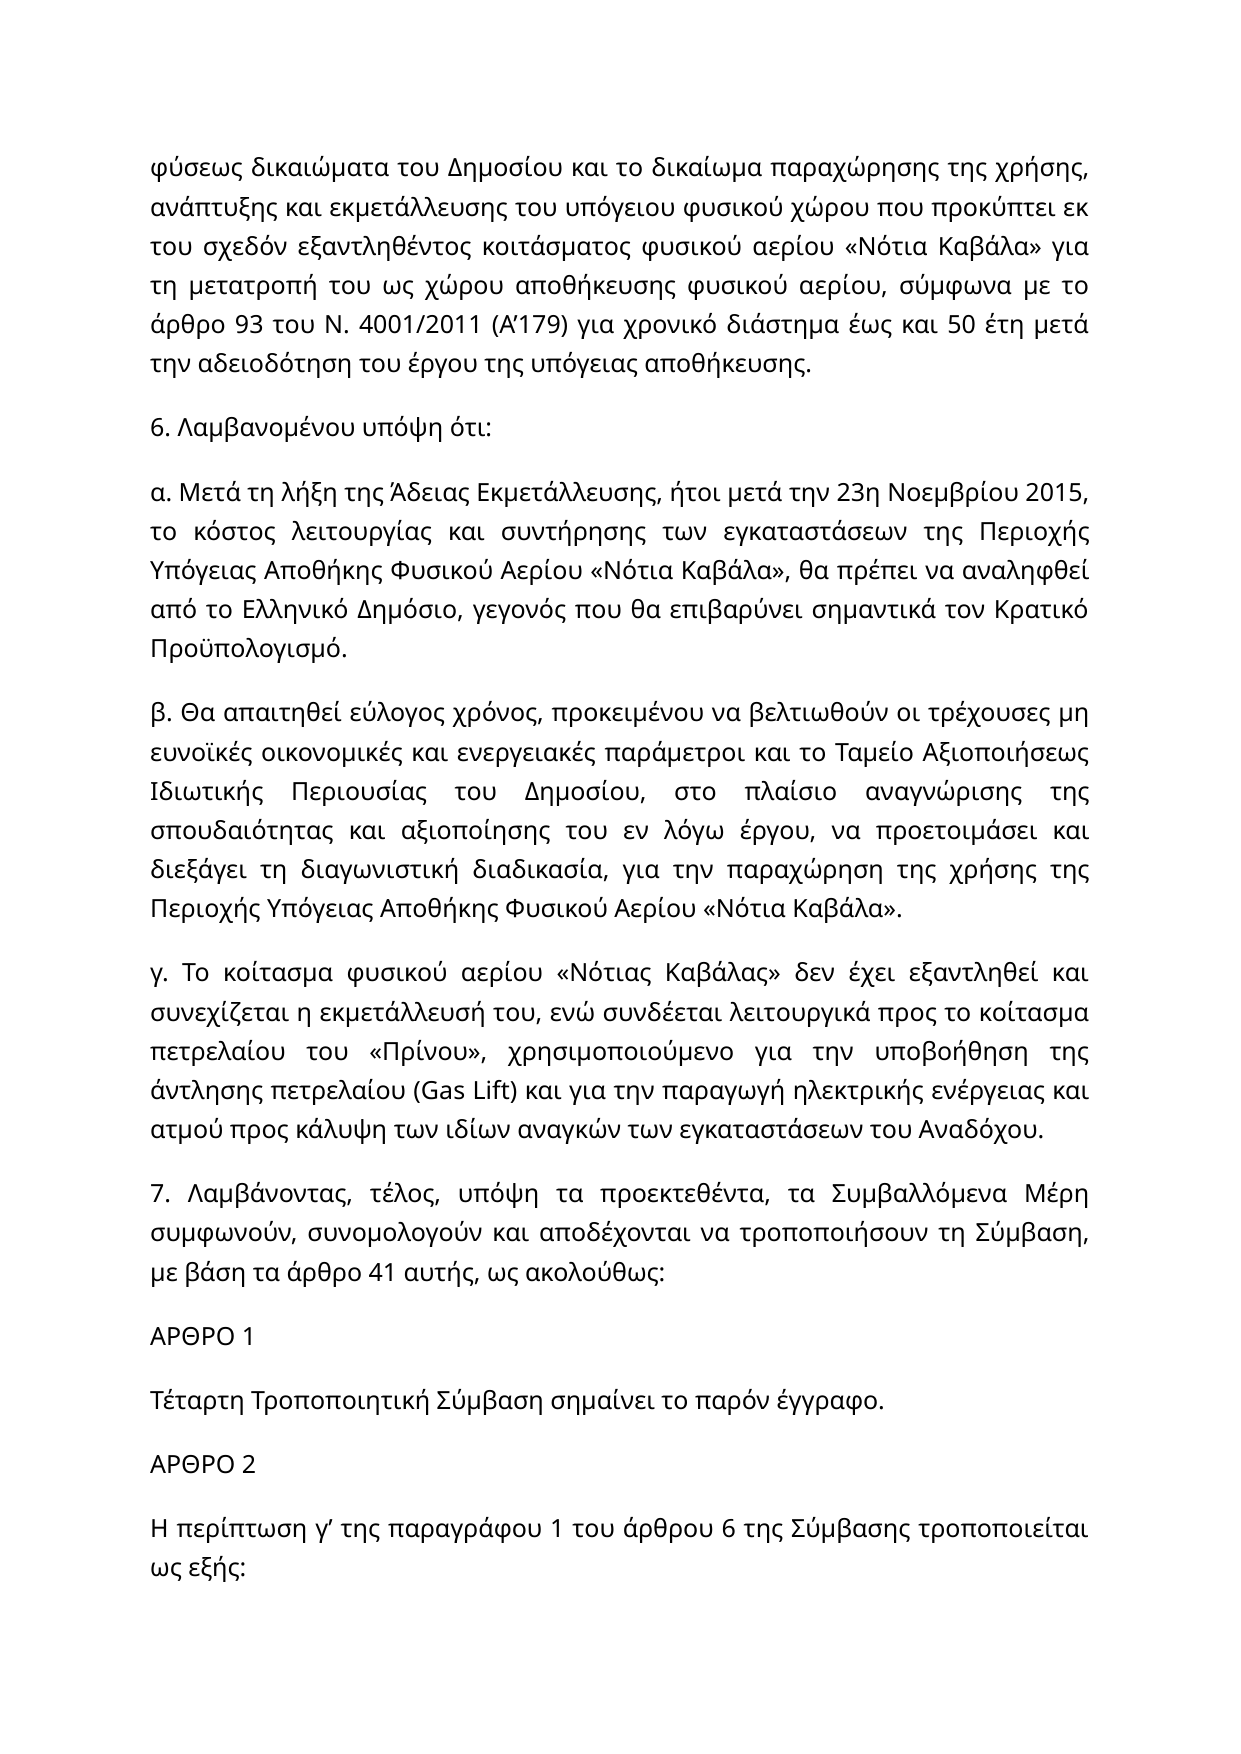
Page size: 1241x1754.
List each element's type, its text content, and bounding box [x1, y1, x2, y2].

text ΑΡΘΡΟ 1 [150, 1318, 1090, 1352]
text 7. Λαμβάνοντας, τέλος, υπόψη τα προεκτεθέντα, τα Συμβαλλόμενα Μέρη συμφωνούν, συνομολογούν και αποδέχονται να τροποποιήσουν τη Σύμβαση, με βάση τα άρθρο 41 αυτής, ως ακολούθως: [150, 1176, 1090, 1288]
text Η περίπτωση γ’ της παραγράφου 1 του άρθρου 6 της Σύμβασης τροποποιείται ως εξής: [150, 1511, 1090, 1584]
text γ. Το κοίτασμα φυσικού αερίου «Νότιας Καβάλας» δεν έχει εξαντληθεί και συνεχίζεται η εκμετάλλευσή του, ενώ συνδέεται λειτουργικά προς το κοίτασμα πετρελαίου του «Πρίνου», χρησιμοποιούμενο για την υποβοήθηση της άντλησης πετρελαίου (Gas Lift) και για την παραγωγή ηλεκτρικής ενέργειας και ατμού προς κάλυψη των ιδίων αναγκών των εγκαταστάσεων του Αναδόχου. [150, 955, 1090, 1146]
text φύσεως δικαιώματα του Δημοσίου και το δικαίωμα παραχώρησης της χρήσης, ανάπτυξης και εκμετάλλευσης του υπόγειου φυσικού χώρου που προκύπτει εκ του σχεδόν εξαντληθέντος κοιτάσματος φυσικού αερίου «Νότια Καβάλα» για τη μετατροπή του ως χώρου αποθήκευσης φυσικού αερίου, σύμφωνα με το άρθρο 93 του Ν. 4001/2011 (Α’179) για χρονικό διάστημα έως και 50 έτη μετά την αδειοδότηση του έργου της υπόγειας αποθήκευσης. [150, 150, 1090, 380]
text Τέταρτη Τροποποιητική Σύμβαση σημαίνει το παρόν έγγραφο. [150, 1382, 1090, 1417]
text ΑΡΘΡΟ 2 [150, 1447, 1090, 1481]
text β. Θα απαιτηθεί εύλογος χρόνος, προκειμένου να βελτιωθούν οι τρέχουσες μη ευνοϊκές οικονομικές και ενεργειακές παράμετροι και το Ταμείο Αξιοποιήσεως Ιδιωτικής Περιουσίας του Δημοσίου, στο πλαίσιο αναγνώρισης της σπουδαιότητας και αξιοποίησης του εν λόγω έργου, να προετοιμάσει και διεξάγει τη διαγωνιστική διαδικασία, για την παραχώρηση της χρήσης της Περιοχής Υπόγειας Αποθήκης Φυσικού Αερίου «Νότια Καβάλα». [150, 695, 1090, 925]
text 6. Λαμβανομένου υπόψη ότι: [150, 410, 1090, 444]
text α. Μετά τη λήξη της Άδειας Εκμετάλλευσης, ήτοι μετά την 23η Νοεμβρίου 2015, το κόστος λειτουργίας και συντήρησης των εγκαταστάσεων της Περιοχής Υπόγειας Αποθήκης Φυσικού Αερίου «Νότια Καβάλα», θα πρέπει να αναληφθεί από το Ελληνικό Δημόσιο, γεγονός που θα επιβαρύνει σημαντικά τον Κρατικό Προϋπολογισμό. [150, 474, 1090, 665]
